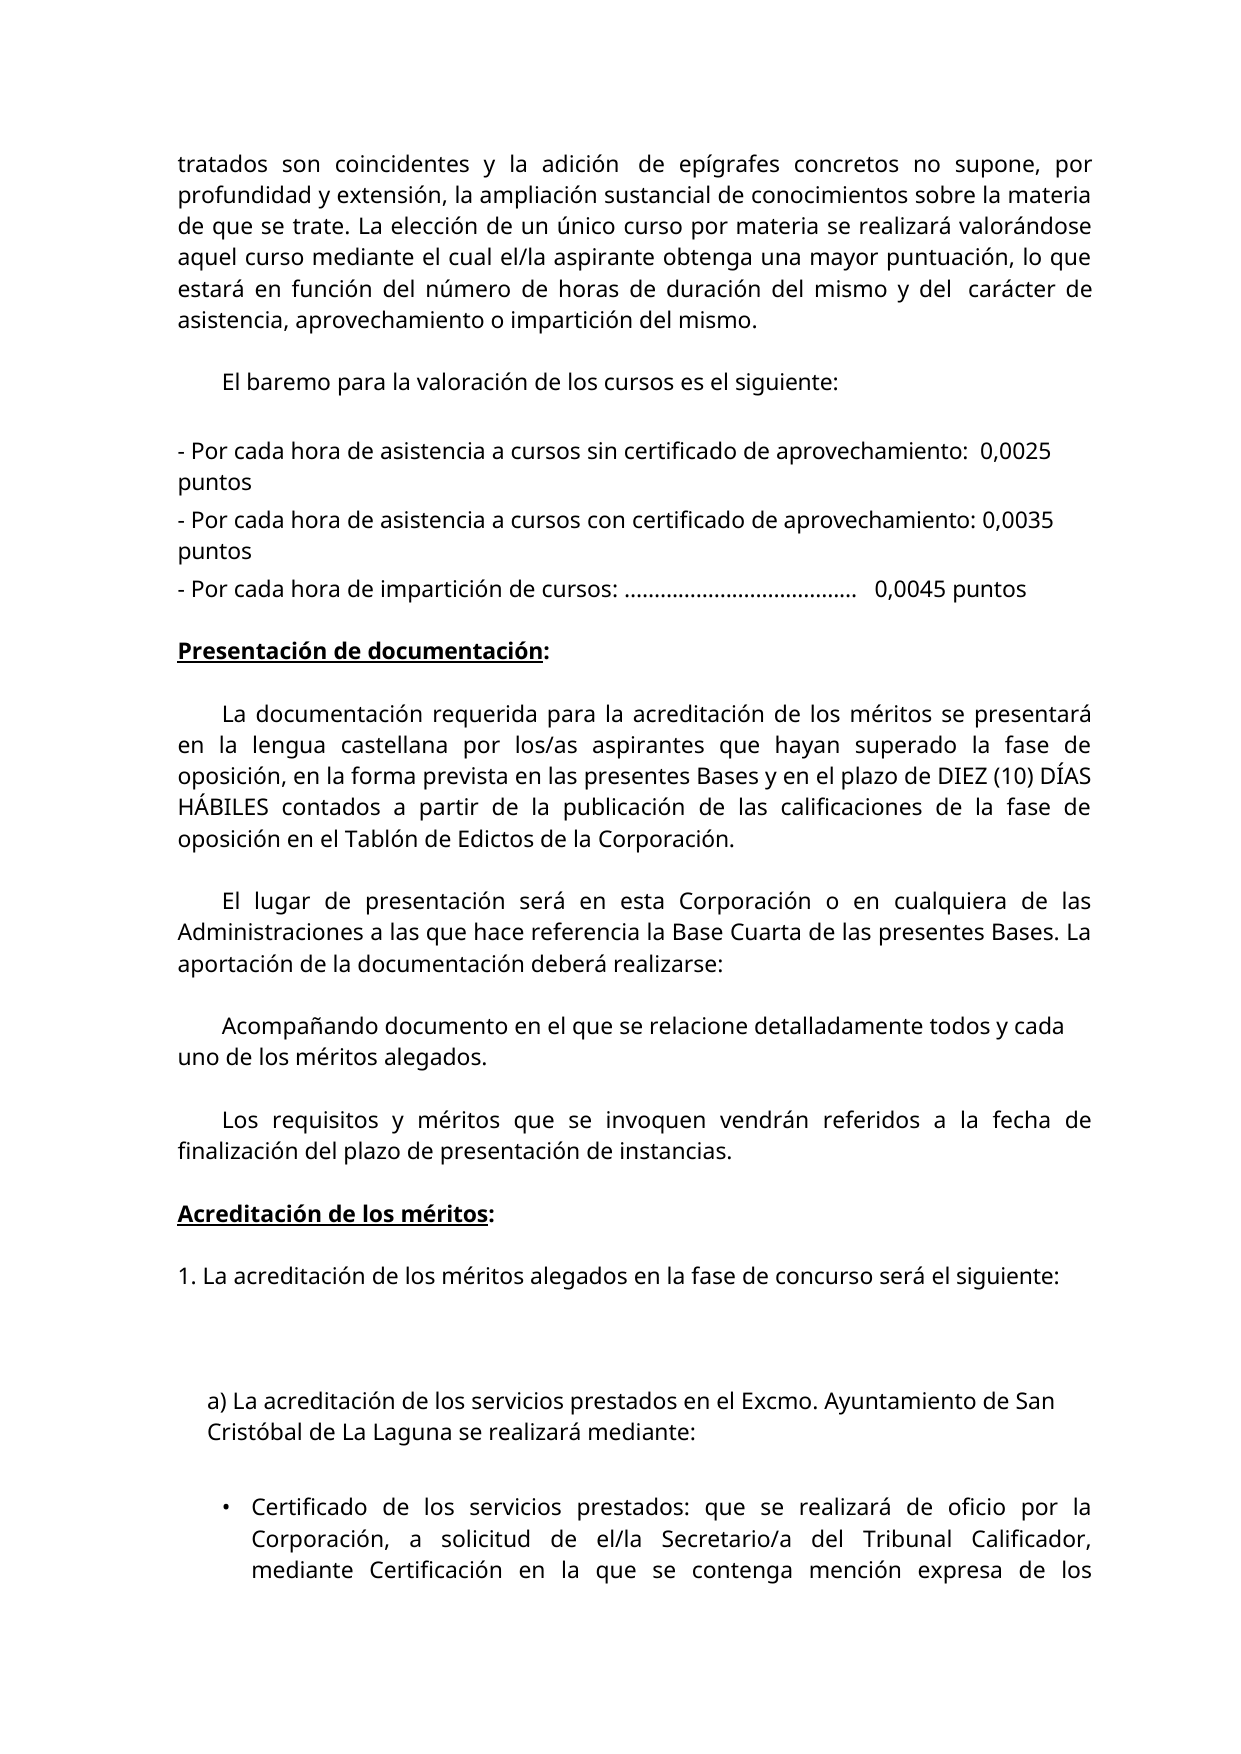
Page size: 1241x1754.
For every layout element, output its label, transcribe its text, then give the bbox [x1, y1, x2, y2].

text El baremo para la valoración de los cursos es el siguiente: [177, 366, 1093, 398]
text tratados son coincidentes y la adición de epígrafes concretos no supone, por profundidad y extensión, la ampliación sustancial de conocimientos sobre la materia de que se trate. La elección de un único curso por materia se realizará valorándose aquel curso mediante el cual el/la aspirante obtenga una mayor puntuación, lo que estará en función del número de horas de duración del mismo y del carácter de asistencia, aprovechamiento o impartición del mismo. [177, 148, 1093, 335]
text - Por cada hora de impartición de cursos: ………………………………… 0,0045 puntos [177, 573, 1093, 604]
text Los requisitos y méritos que se invoquen vendrán referidos a la fecha de finalización del plazo de presentación de instancias. [177, 1104, 1093, 1166]
text - Por cada hora de asistencia a cursos sin certificado de aprovechamiento: 0,0025 puntos [177, 435, 1093, 498]
text La documentación requerida para la acreditación de los méritos se presentará en la lengua castellana por los/as aspirantes que hayan superado la fase de oposición, en la forma prevista en las presentes Bases y en el plazo de DIEZ (10) DÍAS HÁBILES contados a partir de la publicación de las calificaciones de la fase de oposición en el Tablón de Edictos de la Corporación. [177, 698, 1093, 854]
text a) La acreditación de los servicios prestados en el Excmo. Ayuntamiento de San Cristóbal de La Laguna se realizará mediante: [207, 1385, 1093, 1448]
text El lugar de presentación será en esta Corporación o en cualquiera de las Administraciones a las que hace referencia la Base Cuarta de las presentes Bases. La aportación de la documentación deberá realizarse: [177, 885, 1093, 979]
text Acreditación de los méritos: [177, 1198, 1093, 1229]
text - Por cada hora de asistencia a cursos con certificado de aprovechamiento: 0,0035 puntos [177, 504, 1093, 566]
text Acompañando documento en el que se relacione detalladamente todos y cada uno de los méritos alegados. [177, 1010, 1093, 1073]
text Presentación de documentación: [177, 635, 1093, 666]
text 1. La acreditación de los méritos alegados en la fase de concurso será el siguiente: [177, 1260, 1093, 1291]
list Certificado de los servicios prestados: que se realizará de oficio por la Corporación, a solicitud de el/la Secretario/a del Tribunal Calificador, mediante Certificación en la que se contenga mención expresa de los [222, 1491, 1093, 1585]
